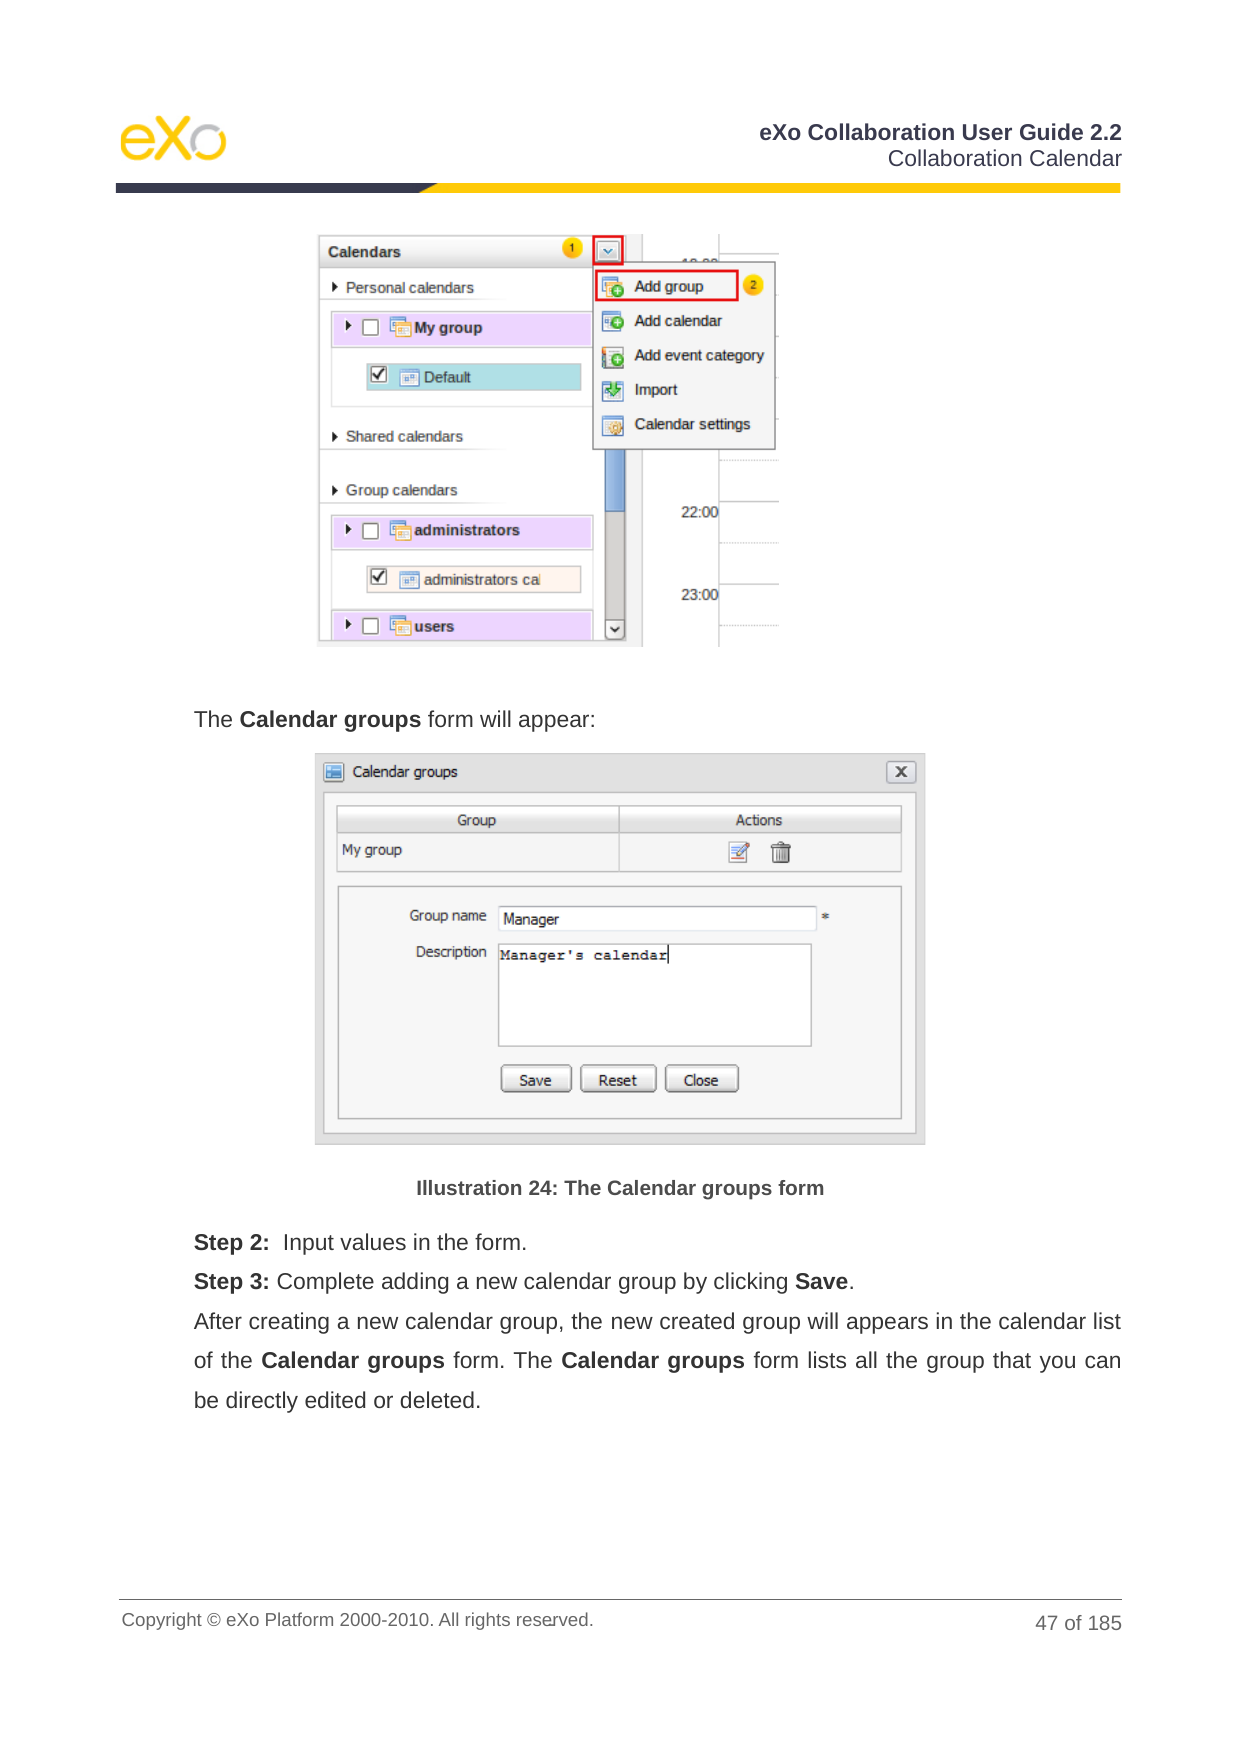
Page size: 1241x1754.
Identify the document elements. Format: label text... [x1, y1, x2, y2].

picture [115, 183, 1121, 193]
list After creating a new calendar group, the new created group will appears in the calendar list of the Calendar groups form. The Calendar groups form lists all the group that you can be directly edited or deleted. [156, 1308, 1122, 1413]
list The Calendar groups form will appear: [156, 706, 1122, 733]
list Step 3: Complete adding a new calendar group by clicking Save. [156, 1268, 1122, 1294]
list Step 2: Input values in the form. [156, 1229, 1122, 1255]
picture [314, 753, 926, 1145]
list Illustration 24: The Calendar groups form [253, 1173, 987, 1199]
picture [316, 234, 779, 647]
picture [120, 115, 227, 161]
